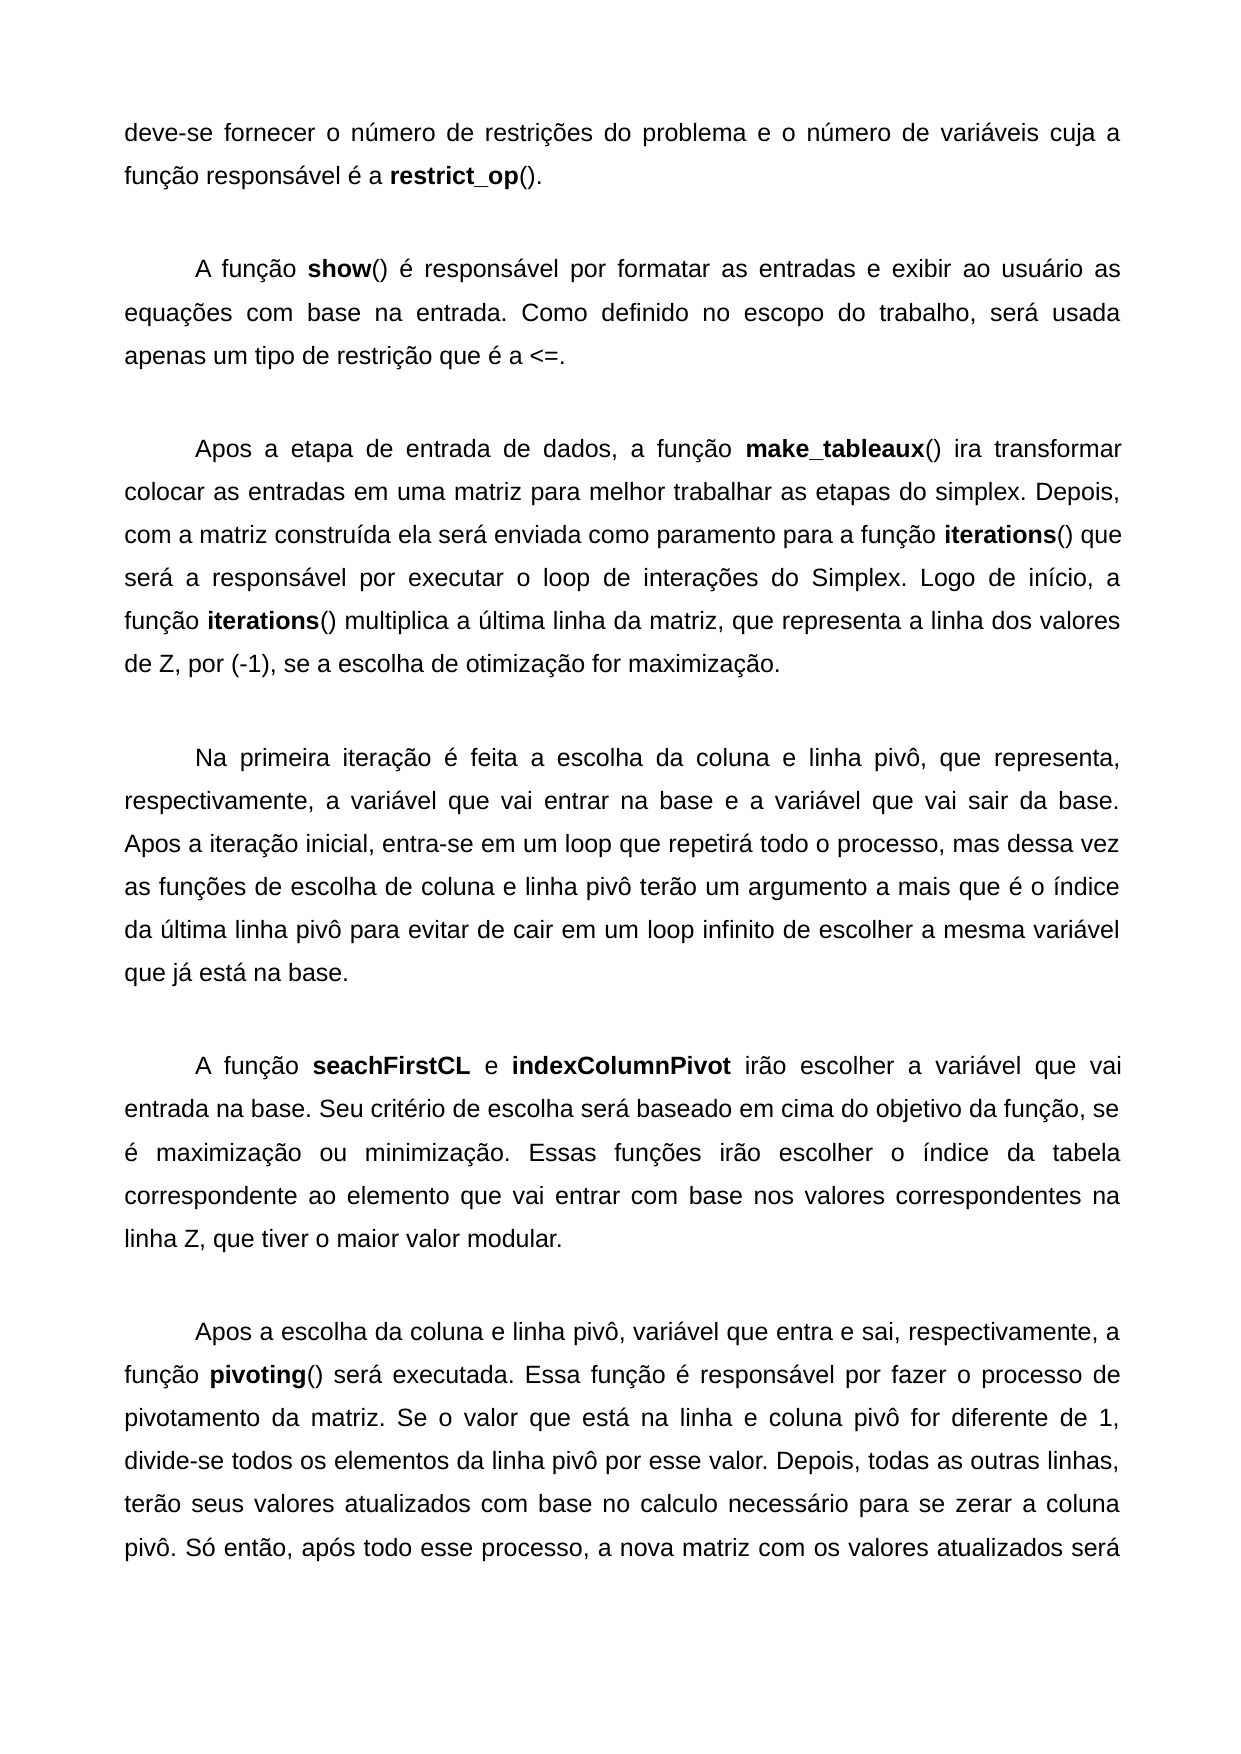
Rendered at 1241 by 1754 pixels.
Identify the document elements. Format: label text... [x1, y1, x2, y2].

text Apos a etapa de entrada de dados, a função make_tableaux() ira transformar colocar as entradas em uma matriz para melhor trabalhar as etapas do simplex. Depois, com a matriz construída ela será enviada como paramento para a função iterations() que será a responsável por executar o loop de interações do Simplex. Logo de início, a função iterations() multiplica a última linha da matriz, que representa a linha dos valores de Z, por (-1), se a escolha de otimização for maximização. [124, 434, 1122, 678]
text Apos a escolha da coluna e linha pivô, variável que entra e sai, respectivamente, a função pivoting() será executada. Essa função é responsável por fazer o processo de pivotamento da matriz. Se o valor que está na linha e coluna pivô for diferente de 1, divide-se todos os elementos da linha pivô por esse valor. Depois, todas as outras linhas, terão seus valores atualizados com base no calculo necessário para se zerar a coluna pivô. Só então, após todo esse processo, a nova matriz com os valores atualizados será [124, 1317, 1122, 1561]
text Na primeira iteração é feita a escolha da coluna e linha pivô, que representa, respectivamente, a variável que vai entrar na base e a variável que vai sair da base. Apos a iteração inicial, entra-se em um loop que repetirá todo o processo, mas dessa vez as funções de escolha de coluna e linha pivô terão um argumento a mais que é o índice da última linha pivô para evitar de cair em um loop infinito de escolher a mesma variável que já está na base. [124, 742, 1122, 987]
text A função show() é responsável por formatar as entradas e exibir ao usuário as equações com base na entrada. Como definido no escopo do trabalho, será usada apenas um tipo de restrição que é a <=. [124, 254, 1122, 369]
text A função seachFirstCL e indexColumnPivot irão escolher a variável que vai entrada na base. Seu critério de escolha será baseado em cima do objetivo da função, se é maximização ou minimização. Essas funções irão escolher o índice da tabela correspondente ao elemento que vai entrar com base nos valores correspondentes na linha Z, que tiver o maior valor modular. [124, 1051, 1122, 1252]
text deve-se fornecer o número de restrições do problema e o número de variáveis cuja a função responsável é a restrict_op(). [124, 118, 1122, 190]
